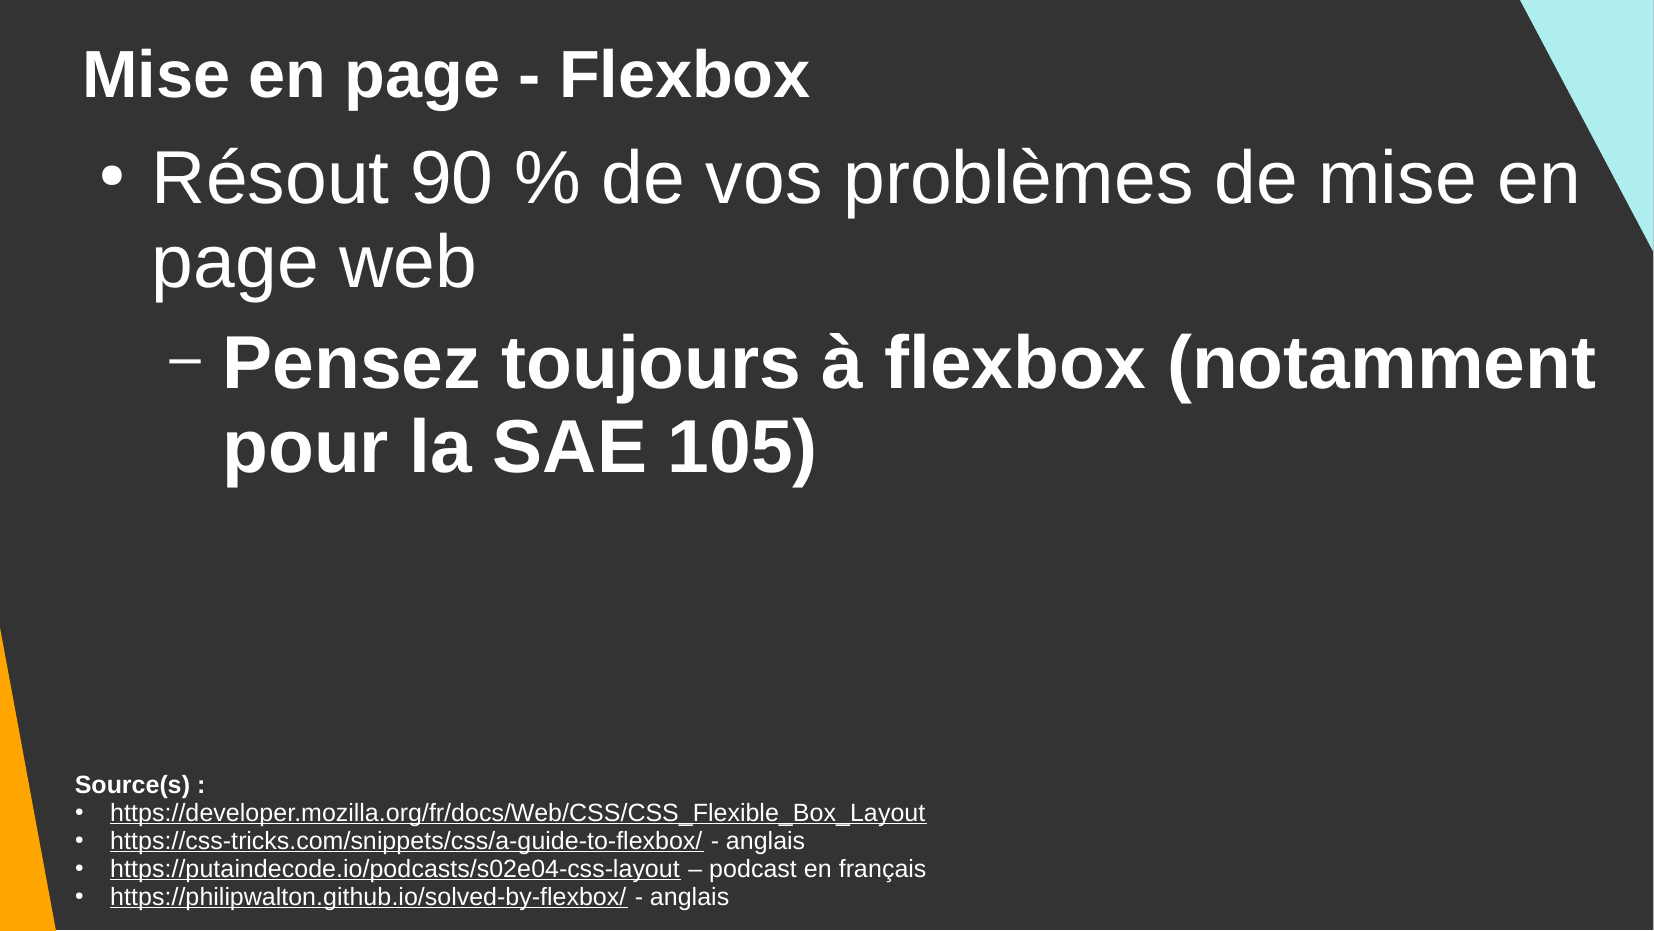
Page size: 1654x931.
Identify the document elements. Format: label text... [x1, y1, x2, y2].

text_box Source(s) : https://developer.mozilla.org/fr/docs/Web/CSS/CSS_Flexible_Box_Layout https://css-tricks.com/snippets/css/a-guide-to-flexbox/ - anglais https://putaindecode.io/podcasts/s02e04-css-layout – podcast en français https://philipwalton.github.io/solved-by-flexbox/ - anglais [60, 763, 1546, 922]
list Résout 90 % de vos problèmes de mise en page web Pensez toujours à flexbox (notamment pour la SAE 105) [80, 135, 1605, 650]
text_box [0, 627, 56, 931]
title Mise en page - Flexbox [82, 37, 1571, 114]
text_box [1520, 0, 1654, 254]
